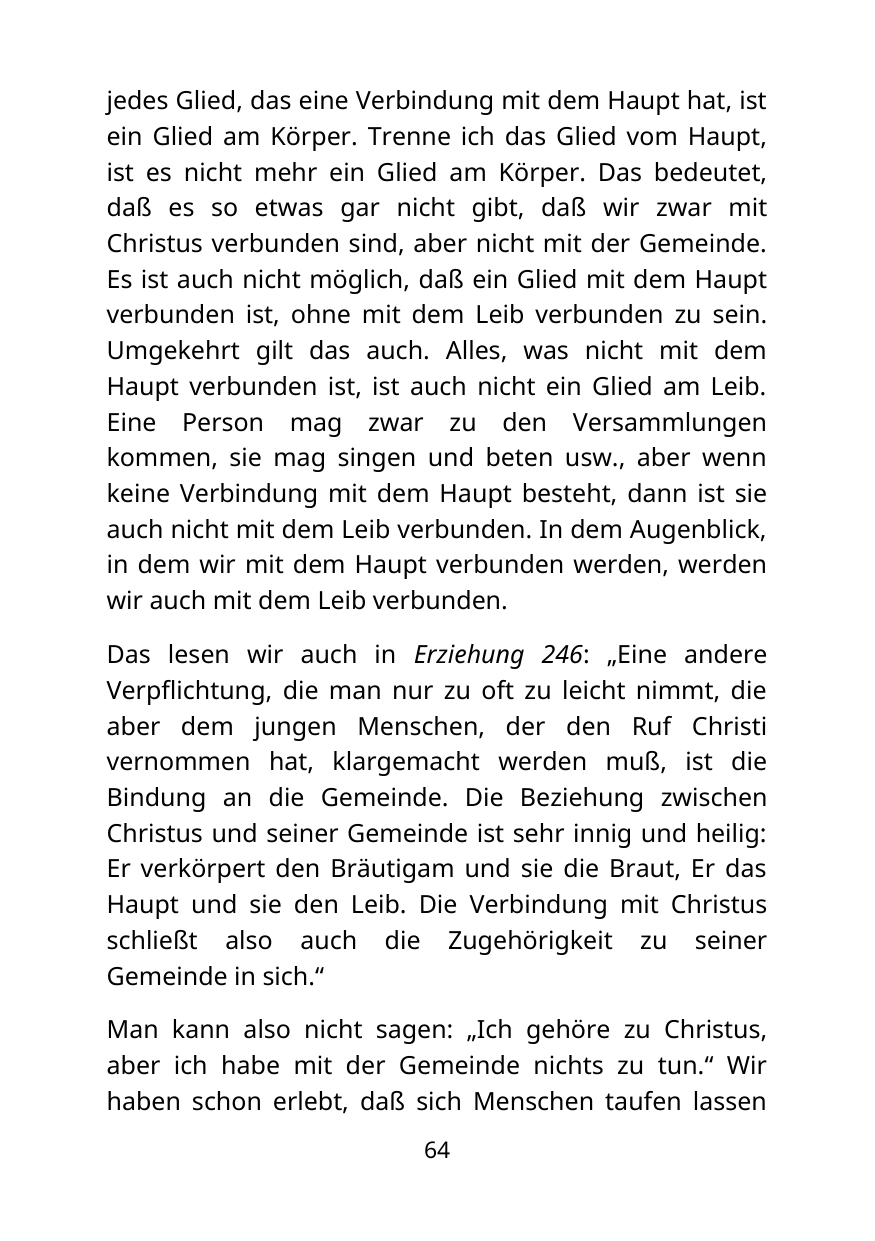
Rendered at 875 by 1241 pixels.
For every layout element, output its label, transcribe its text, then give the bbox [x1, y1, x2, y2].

text Das lesen wir auch in Erziehung 246: „Eine andere Verpflichtung, die man nur zu oft zu leicht nimmt, die aber dem jungen Menschen, der den Ruf Christi vernommen hat, klargemacht werden muß, ist die Bindung an die Gemeinde. Die Beziehung zwischen Christus und seiner Gemeinde ist sehr innig und heilig: Er verkörpert den Bräutigam und sie die Braut, Er das Haupt und sie den Leib. Die Verbindung mit Christus schließt also auch die Zugehörigkeit zu seiner Gemeinde in sich.“ [106, 637, 768, 992]
text Man kann also nicht sagen: „Ich gehöre zu Christus, aber ich habe mit der Gemeinde nichts zu tun.“ Wir haben schon erlebt, daß sich Menschen taufen lassen [106, 1012, 768, 1117]
text jedes Glied, das eine Verbindung mit dem Haupt hat, ist ein Glied am Körper. Trenne ich das Glied vom Haupt, ist es nicht mehr ein Glied am Körper. Das bedeutet, daß es so etwas gar nicht gibt, daß wir zwar mit Christus verbunden sind, aber nicht mit der Gemeinde. Es ist auch nicht möglich, daß ein Glied mit dem Haupt verbunden ist, ohne mit dem Leib verbunden zu sein. Umgekehrt gilt das auch. Alles, was nicht mit dem Haupt verbunden ist, ist auch nicht ein Glied am Leib. Eine Person mag zwar zu den Versammlungen kommen, sie mag singen und beten usw., aber wenn keine Verbindung mit dem Haupt besteht, dann ist sie auch nicht mit dem Leib verbunden. In dem Augenblick, in dem wir mit dem Haupt verbunden werden, werden wir auch mit dem Leib verbunden. [106, 83, 768, 617]
